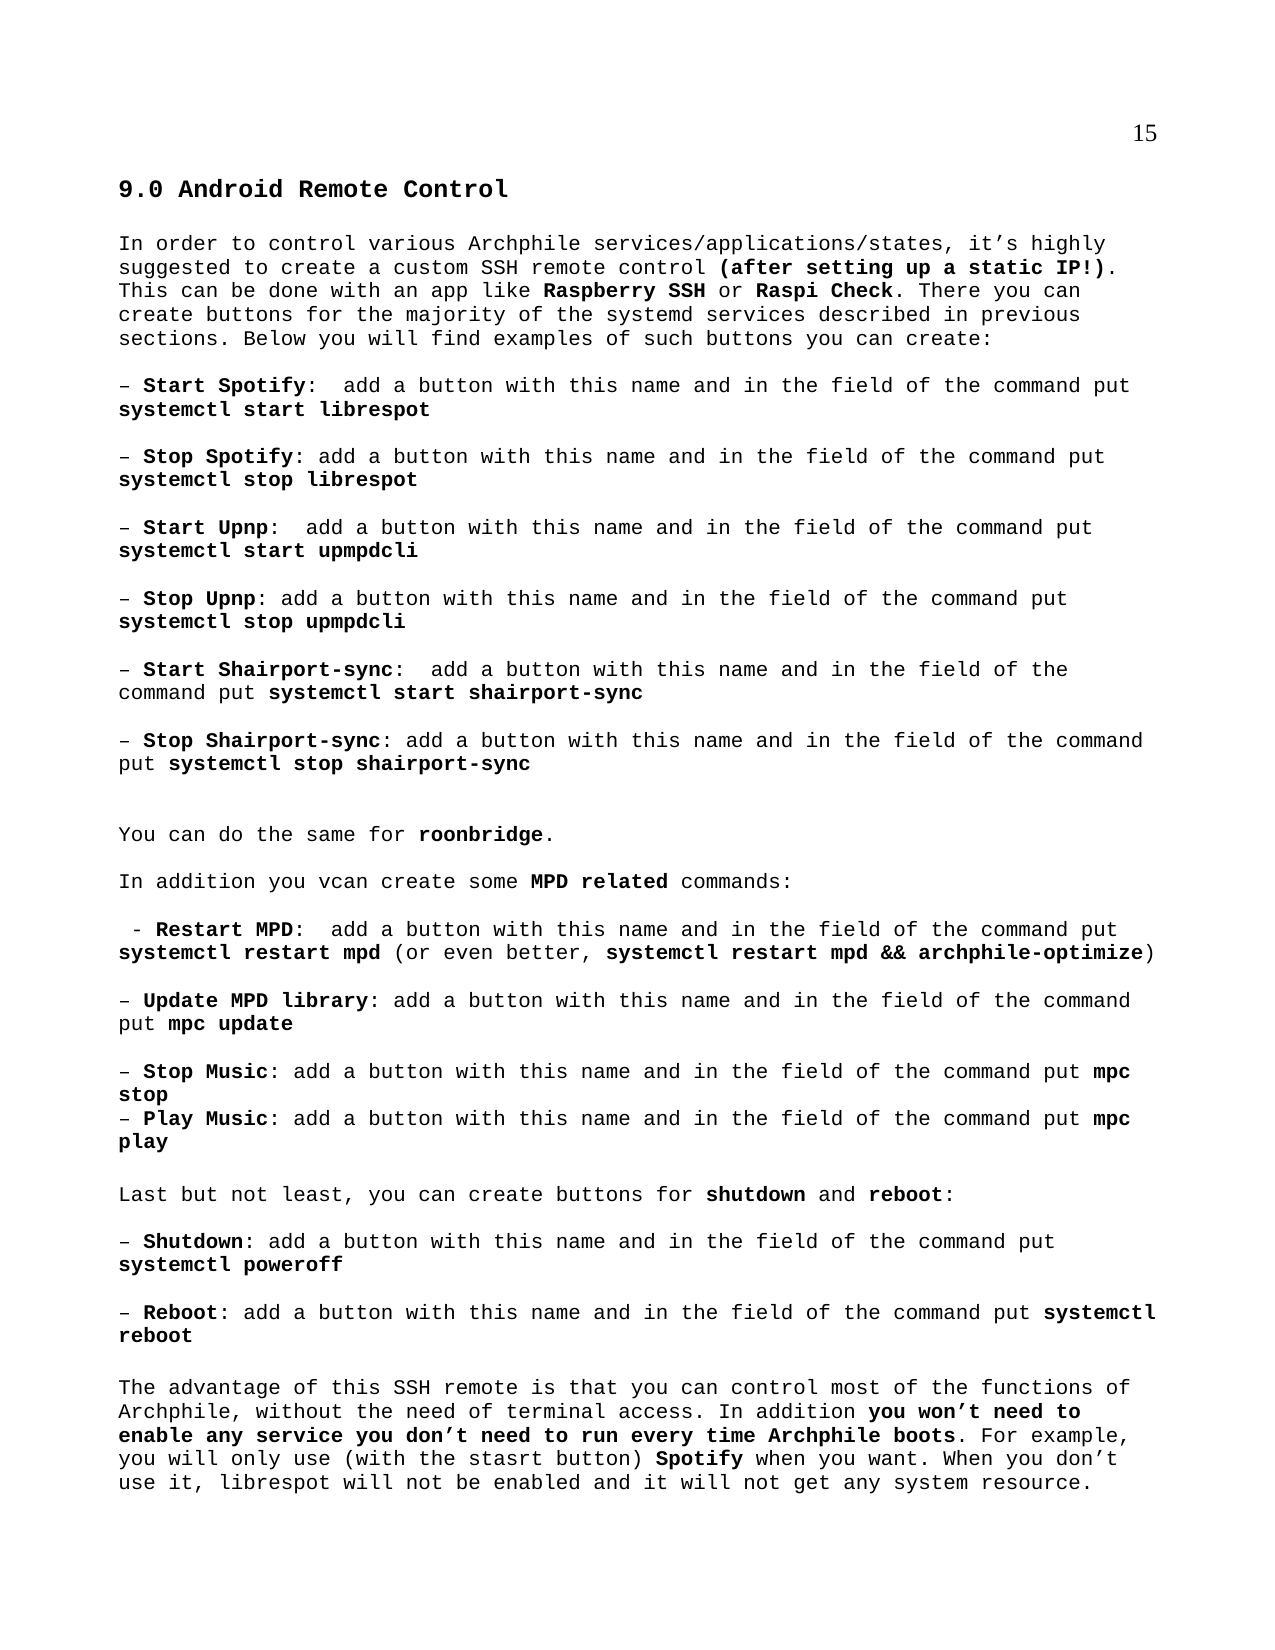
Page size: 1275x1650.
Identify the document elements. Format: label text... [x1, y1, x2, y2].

text – Reboot: add a button with this name and in the field of the command put systemctl reboot [118, 1302, 1157, 1349]
text – Stop Music: add a button with this name and in the field of the command put mpc stop [118, 1061, 1157, 1108]
text In addition you vcan create some MPD related commands: [118, 871, 1157, 895]
text - Restart MPD: add a button with this name and in the field of the command put systemctl restart mpd (or even better, systemctl restart mpd && archphile-optimize) [118, 919, 1157, 966]
text – Stop Spotify: add a button with this name and in the field of the command put systemctl stop librespot [118, 446, 1157, 493]
text – Stop Shairport-sync: add a button with this name and in the field of the command put systemctl stop shairport-sync [118, 729, 1157, 777]
text 9.0 Android Remote Control [118, 176, 1157, 205]
text – Start Shairport-sync: add a button with this name and in the field of the command put systemctl start shairport-sync [118, 659, 1157, 706]
text – Start Upnp: add a button with this name and in the field of the command put systemctl start upmpdcli [118, 517, 1157, 564]
text – Shutdown: add a button with this name and in the field of the command put systemctl poweroff [118, 1231, 1157, 1278]
text – Play Music: add a button with this name and in the field of the command put mpc play [118, 1108, 1157, 1155]
text Last but not least, you can create buttons for shutdown and reboot: [118, 1183, 1157, 1207]
text The advantage of this SSH remote is that you can control most of the functions of Archphile, without the need of terminal access. In addition you won’t need to enable any service you don’t need to run every time Archphile boots. For example, you will only use (with the stasrt button) Spotify when you want. When you don’t use it, librespot will not be enabled and it will not get any system resource. [118, 1377, 1157, 1496]
text – Start Spotify: add a button with this name and in the field of the command put systemctl start librespot [118, 375, 1157, 422]
text You can do the same for roonbridge. [118, 824, 1157, 848]
text In order to control various Archphile services/applications/states, it’s highly suggested to create a custom SSH remote control (after setting up a static IP!). This can be done with an app like Raspberry SSH or Raspi Check. There you can create buttons for the majority of the systemd services described in previous sections. Below you will find examples of such buttons you can create: [118, 233, 1157, 351]
text – Update MPD library: add a button with this name and in the field of the command put mpc update [118, 990, 1157, 1037]
text – Stop Upnp: add a button with this name and in the field of the command put systemctl stop upmpdcli [118, 588, 1157, 635]
